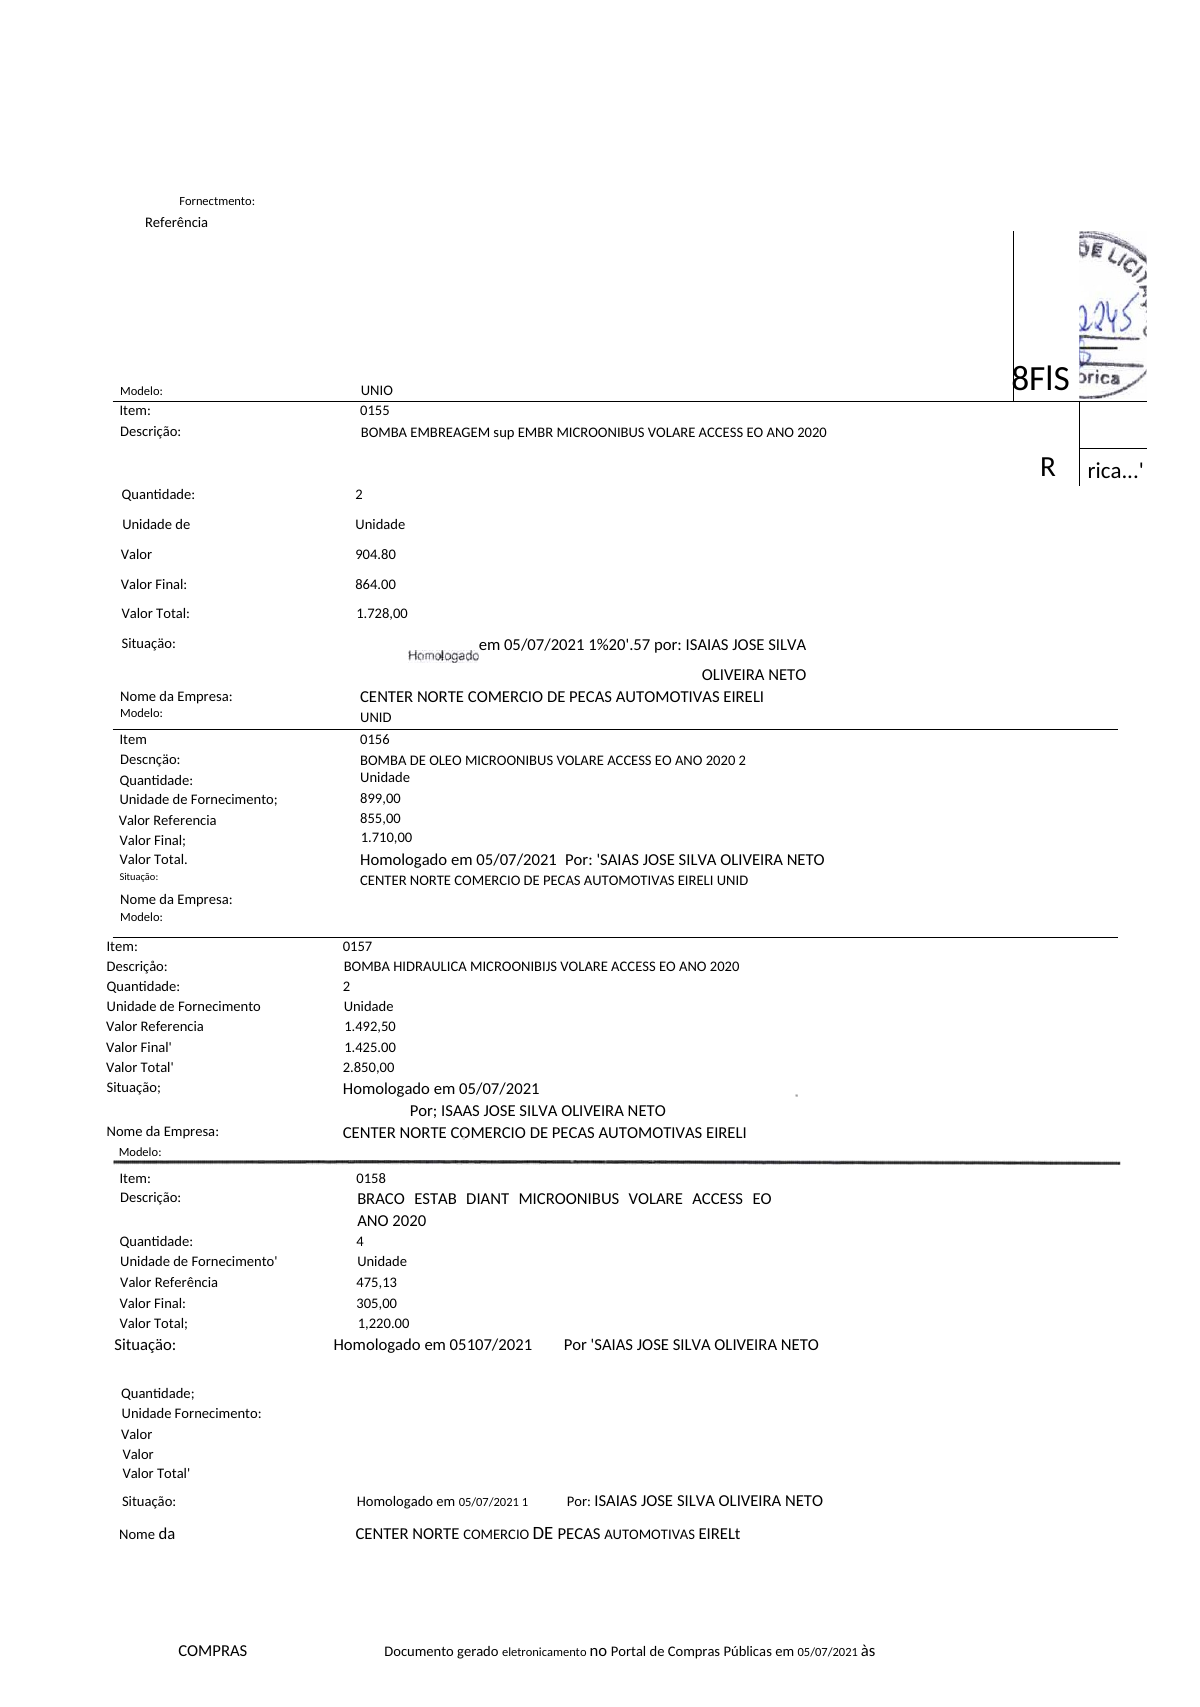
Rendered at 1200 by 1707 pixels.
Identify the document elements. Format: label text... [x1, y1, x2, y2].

table_cell [806, 605, 873, 634]
table_cell [1014, 545, 1079, 575]
table_header 0158 [356, 1169, 772, 1189]
table_cell Quantidade: [119, 1233, 356, 1252]
table_cell Descrição: [119, 1189, 356, 1232]
table_cell [806, 635, 873, 686]
table_cell [1118, 515, 1147, 545]
table_cell [873, 635, 1013, 686]
table_cell [873, 486, 1013, 515]
table_cell [1118, 686, 1147, 729]
table_cell [1118, 575, 1147, 605]
table_cell Valor Final: [121, 575, 355, 605]
table_cell Unidade de [121, 515, 355, 545]
table_cell 305,00 [356, 1294, 772, 1314]
table_cell 2 [343, 977, 798, 997]
table_cell Valor [121, 545, 355, 575]
table_cell Item: Descrição: [113, 402, 360, 486]
table_cell [1014, 486, 1079, 515]
table_cell 904.80 [355, 545, 806, 575]
table_cell BRACO ESTAB DIANT MICROONIBUS VOLARE ACCESS EO ANO 2020 [356, 1189, 772, 1232]
table_header UNIO [360, 231, 873, 401]
table_cell [806, 545, 873, 575]
table_cell [873, 402, 1079, 448]
table_cell 0155 BOMBA EMBREAGEM sup EMBR MICROONIBUS VOLARE ACCESS EO ANO 2020 [360, 402, 873, 486]
table_cell [1079, 605, 1118, 634]
table_cell 2.850,00 [343, 1058, 798, 1078]
table_cell [113, 575, 121, 605]
table_cell [1079, 515, 1118, 545]
table_cell [113, 486, 121, 515]
table_cell [873, 575, 1013, 605]
table_cell Valor Final' [106, 1038, 343, 1058]
table_cell Valor Total' [106, 1058, 343, 1078]
table_cell CENTER NORTE COMERCIO DE PECAS AUTOMOTIVAS EIRELI [343, 1122, 798, 1144]
table_cell em 05/07/2021 1%20'.57 por: ISAIAS JOSE SILVA OLIVEIRA NETO [355, 635, 806, 686]
table_cell 1.728,00 [355, 605, 806, 634]
table_cell [1079, 635, 1118, 686]
table_cell Valor Total; [119, 1314, 356, 1334]
table_cell [1014, 575, 1079, 605]
table_cell 1,220.00 [356, 1314, 772, 1334]
table_cell [806, 575, 873, 605]
table_cell Nome da Empresa: [106, 1122, 343, 1144]
table_cell 475,13 [356, 1273, 772, 1294]
text Modelo: [118, 1144, 926, 1159]
table_cell Descriçåo: [106, 957, 343, 977]
table_header 0157 [343, 938, 798, 957]
table_cell Item Descnçäo: Quantidade: Unidade de Fornecimento; Valor Referencia Valor Final; Valor Total. Situação: Nome da Empresa: Modelo: [113, 730, 360, 937]
table_cell [1118, 729, 1147, 937]
table_cell Unidade [356, 1253, 772, 1273]
table_header Modelo: [113, 231, 360, 401]
table_cell [873, 605, 1013, 634]
table_cell [1118, 635, 1147, 686]
table_cell 1.492,50 [343, 1018, 798, 1038]
table_cell Unidade de Fornecimento' [119, 1253, 356, 1273]
table_cell [1118, 605, 1147, 634]
table_cell 1.425.00 [343, 1038, 798, 1058]
table_cell 2 [355, 486, 806, 515]
table_cell Unidade [355, 515, 806, 545]
table_cell [806, 486, 873, 515]
table_cell 864.00 [355, 575, 806, 605]
table_cell Valor Final: [119, 1294, 356, 1314]
table_cell [1118, 486, 1147, 515]
table_cell Valor Referência [119, 1273, 356, 1294]
table_cell [1014, 635, 1079, 686]
table_cell CENTER NORTE COMERCIO DE PECAS AUTOMOTIVAS EIRELI UNID [360, 686, 1118, 729]
table_cell Quantidade: [106, 977, 343, 997]
table_cell [1080, 402, 1147, 448]
table_cell [113, 605, 121, 634]
table_cell Valor Total: [121, 605, 355, 634]
table_cell Valor Referencia [106, 1018, 343, 1038]
table_cell Quantidade: [121, 486, 355, 515]
table_cell [1079, 575, 1118, 605]
table_cell [806, 515, 873, 545]
table_cell [1118, 545, 1147, 575]
text Situaçäo: Homologado em 05107/2021 Por 'SAIAS JOSE SILVA OLIVEIRA NETO [106, 1334, 926, 1354]
table_cell R [873, 448, 1079, 486]
table_cell 4 [356, 1233, 772, 1252]
table_cell [113, 545, 121, 575]
table_cell [873, 515, 1013, 545]
table_cell [873, 545, 1013, 575]
table_header 8FlS [1014, 231, 1079, 401]
table_cell BOMBA HIDRAULICA MICROONIBIJS VOLARE ACCESS EO ANO 2020 [343, 957, 798, 977]
table_cell rica...' [1080, 449, 1147, 486]
table_cell Nome da Empresa: Modelo: [113, 686, 360, 729]
table_cell Situaçäo: [121, 635, 355, 686]
table_header [873, 231, 1013, 401]
table_cell [113, 515, 121, 545]
table_header Item: [119, 1169, 356, 1189]
table_cell [1014, 605, 1079, 634]
table_cell Unidade de Fornecimento [106, 998, 343, 1018]
table_cell [1079, 486, 1118, 515]
table_header Item: [106, 938, 343, 957]
table_cell [113, 635, 121, 686]
table_cell Homologado em 05/07/2021 Por; ISAAS JOSE SILVA OLIVEIRA NETO [343, 1078, 798, 1122]
table_cell 0156 BOMBA DE OLEO MICROONIBUS VOLARE ACCESS EO ANO 2020 2 Unidade 899,00 855,00 1.710,00 Homologado em 05/07/2021 Por: 'SAIAS JOSE SILVA OLIVEIRA NETO CENTER NORTE COMERCIO DE PECAS AUTOMOTIVAS EIRELI UNID [360, 730, 1118, 937]
table_cell Unidade [343, 998, 798, 1018]
table_cell [1079, 545, 1118, 575]
table_cell Situação; [106, 1078, 343, 1122]
table_cell [1014, 515, 1079, 545]
